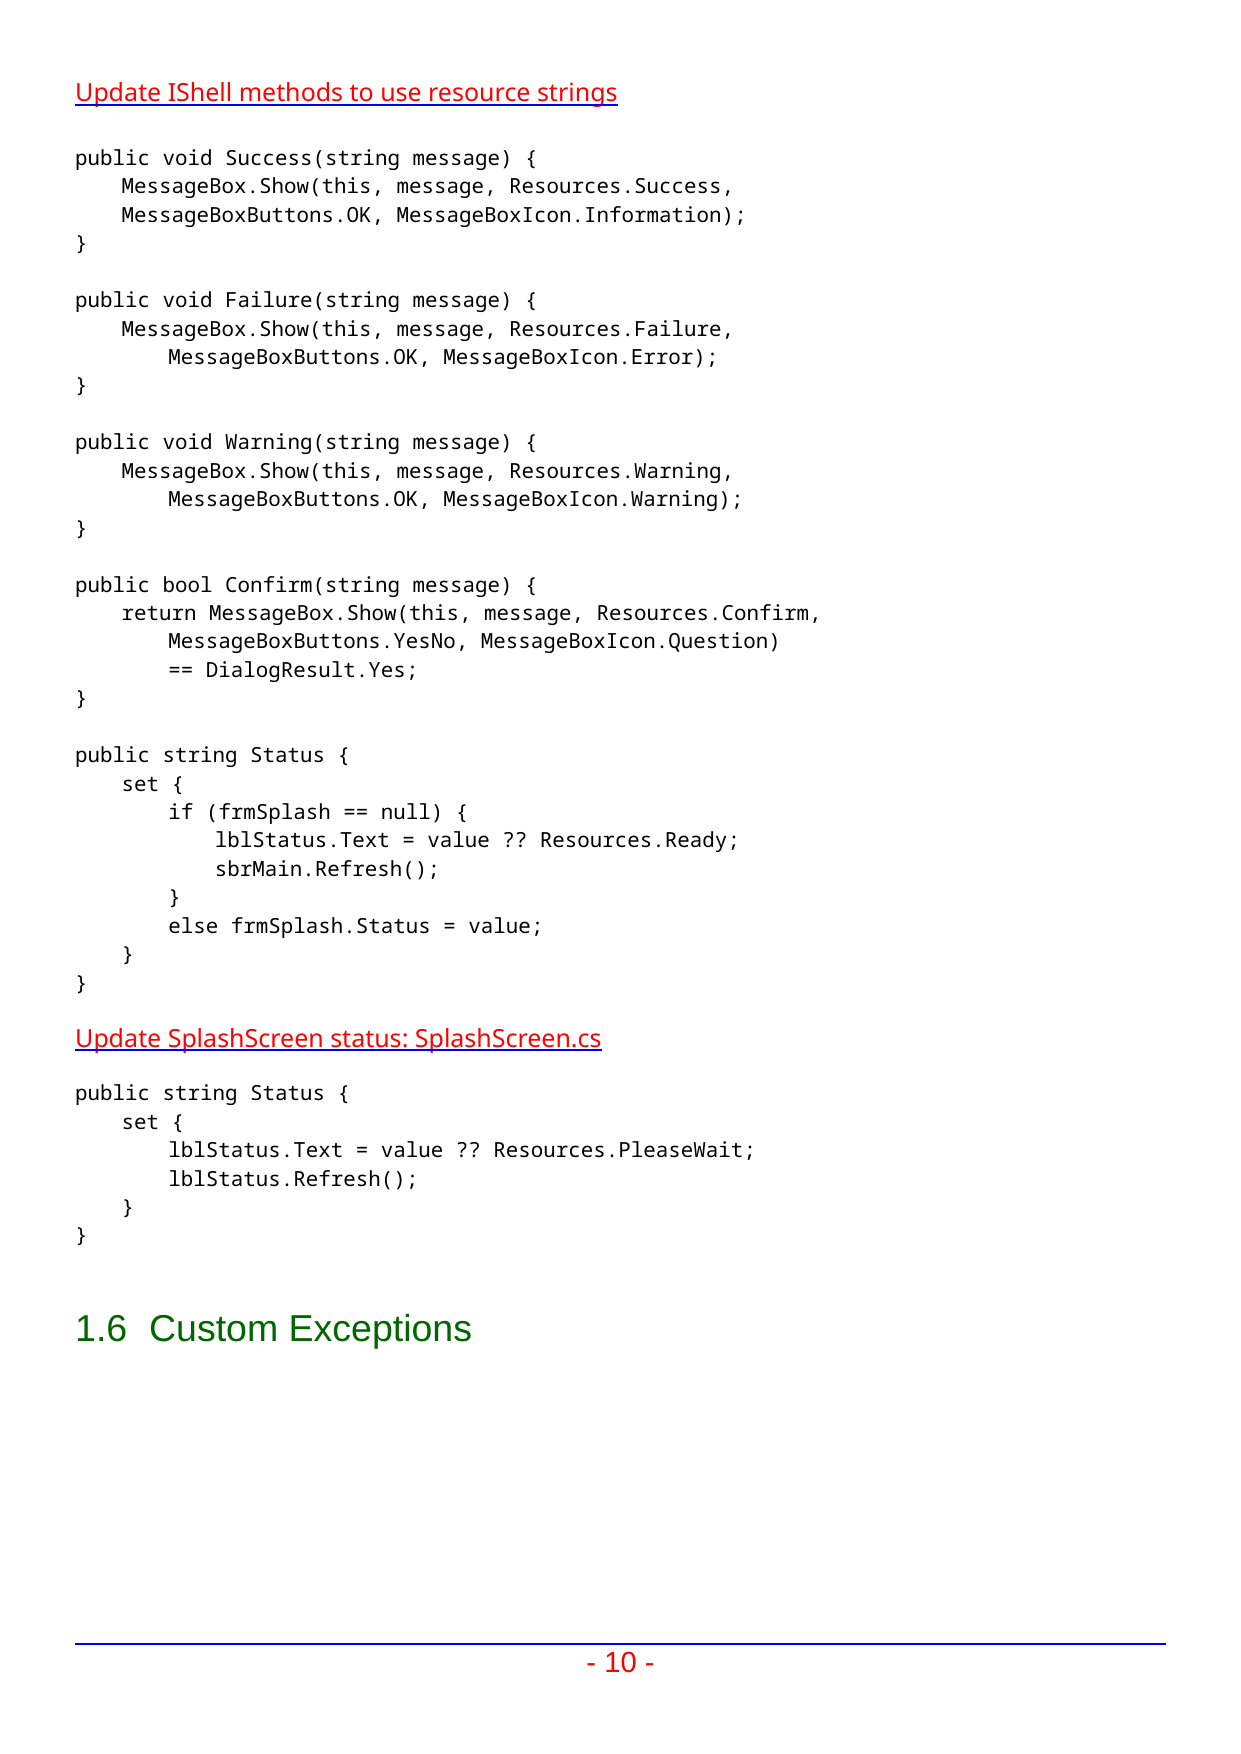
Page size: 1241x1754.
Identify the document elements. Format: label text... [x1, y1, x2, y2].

text MessageBox.Show(this, message, Resources.Success, [75, 172, 1166, 200]
text lblStatus.Text = value ?? Resources.PleaseWait; [75, 1135, 1166, 1164]
text MessageBoxButtons.OK, MessageBoxIcon.Warning); [75, 484, 1166, 513]
text } [75, 1221, 1166, 1249]
text if (frmSplash == null) { [75, 797, 1166, 826]
text public void Success(string message) { [75, 143, 1166, 172]
text MessageBox.Show(this, message, Resources.Failure, [75, 314, 1166, 342]
text } [75, 371, 1166, 399]
text public void Failure(string message) { [75, 285, 1166, 314]
text set { [75, 1107, 1166, 1135]
text return MessageBox.Show(this, message, Resources.Confirm, [75, 598, 1166, 627]
text } [75, 939, 1166, 968]
text else frmSplash.Status = value; [75, 911, 1166, 939]
text 1.6 Custom Exceptions [75, 1306, 1166, 1349]
text Update SplashScreen status: SplashScreen.cs [75, 1020, 1166, 1054]
text == DialogResult.Yes; [75, 655, 1166, 683]
text } [75, 1192, 1166, 1221]
text lblStatus.Text = value ?? Resources.Ready; [75, 826, 1166, 854]
text } [75, 882, 1166, 911]
text } [75, 968, 1166, 996]
text sbrMain.Refresh(); [75, 854, 1166, 882]
text MessageBoxButtons.OK, MessageBoxIcon.Information); [75, 200, 1166, 228]
text lblStatus.Refresh(); [75, 1164, 1166, 1192]
text MessageBoxButtons.YesNo, MessageBoxIcon.Question) [75, 627, 1166, 655]
text public bool Confirm(string message) { [75, 570, 1166, 598]
text } [75, 683, 1166, 712]
text } [75, 228, 1166, 257]
text } [75, 513, 1166, 541]
text public string Status { [75, 712, 1166, 769]
text MessageBox.Show(this, message, Resources.Warning, [75, 456, 1166, 484]
text Update IShell methods to use resource strings [75, 75, 1166, 109]
text public string Status { [75, 1078, 1166, 1107]
text MessageBoxButtons.OK, MessageBoxIcon.Error); [75, 342, 1166, 371]
text set { [75, 769, 1166, 797]
text public void Warning(string message) { [75, 427, 1166, 456]
